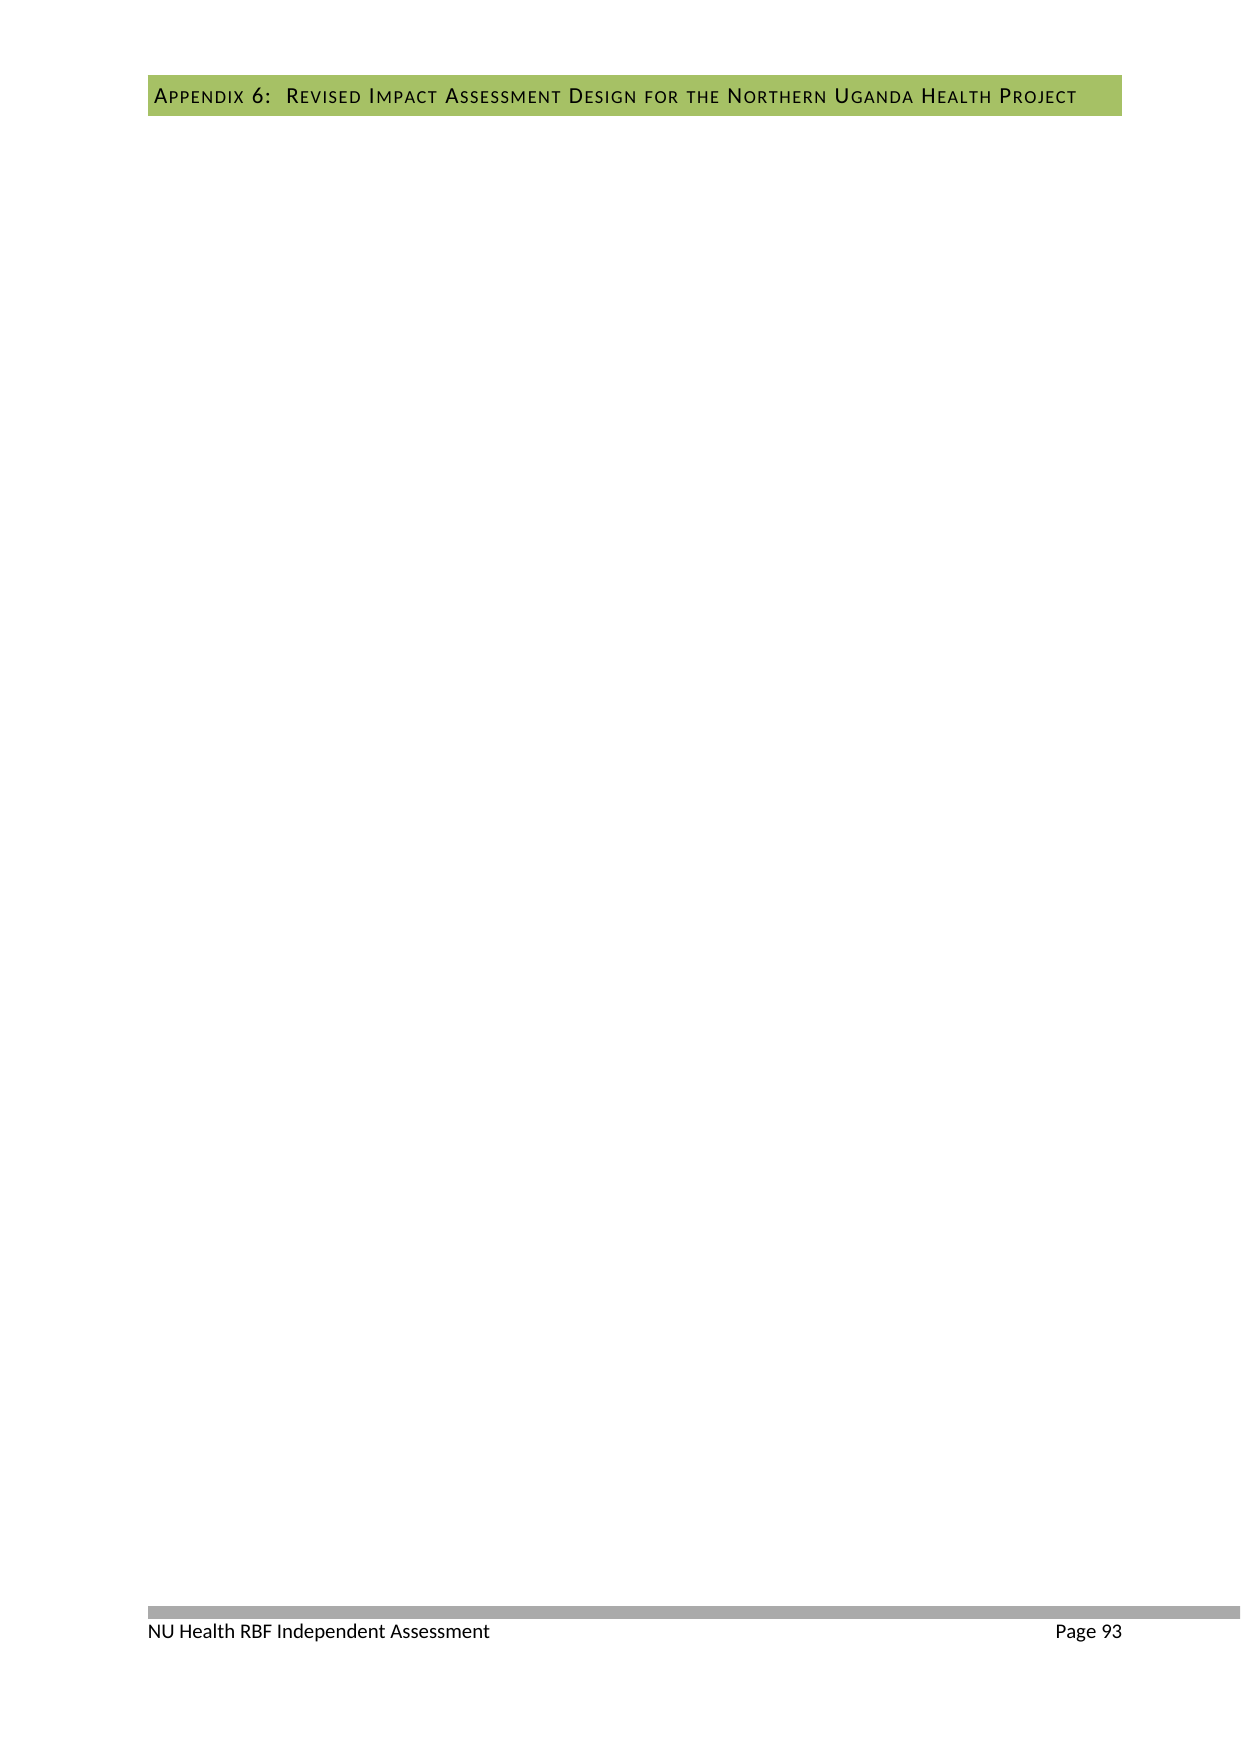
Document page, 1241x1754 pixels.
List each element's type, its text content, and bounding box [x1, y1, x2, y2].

subtitle Appendix 6: Revised Impact Assessment Design for the Northern Uganda Health Project [154, 81, 1116, 109]
